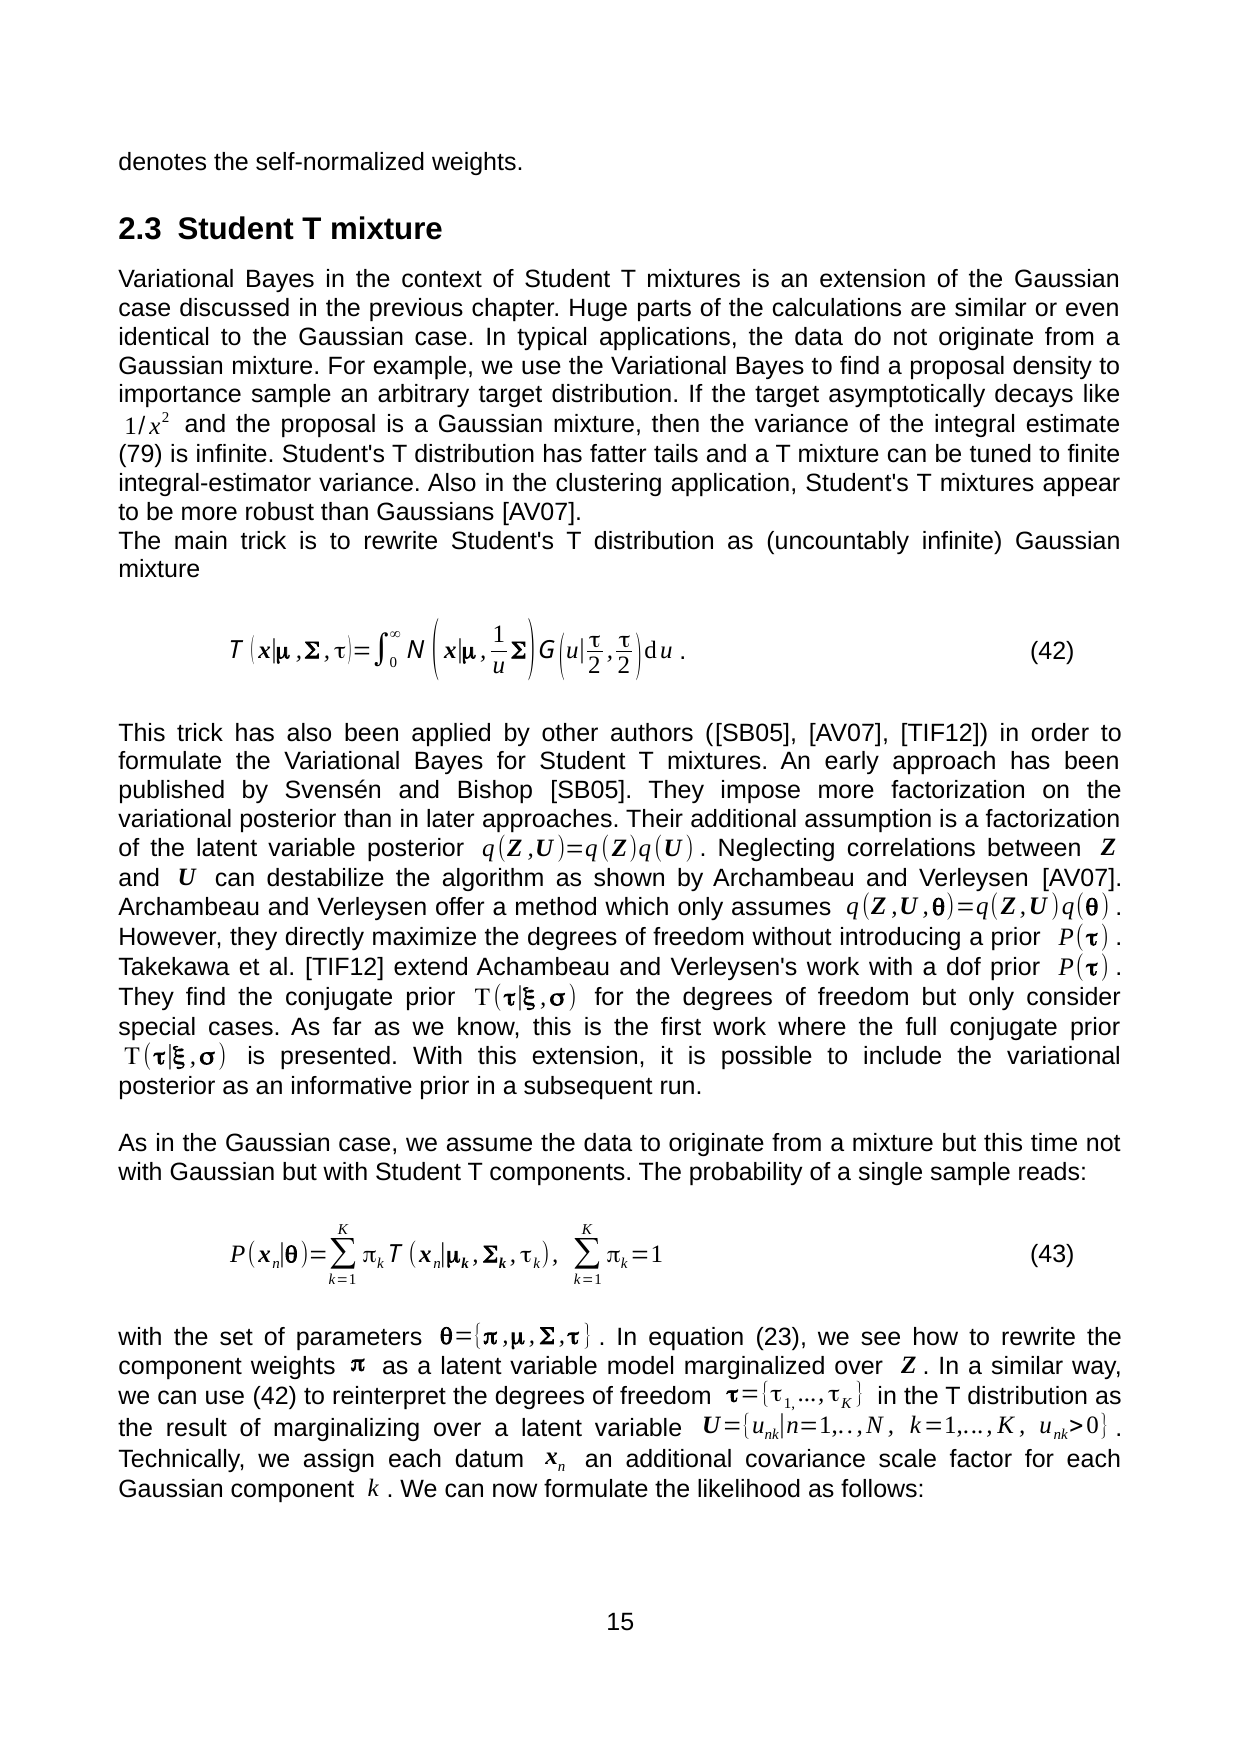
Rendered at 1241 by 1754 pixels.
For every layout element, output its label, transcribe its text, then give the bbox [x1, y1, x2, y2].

text Variational Bayes in the context of Student T mixtures is an extension of the Gaussian case discussed in the previous chapter. Huge parts of the calculations are similar or even identical to the Gaussian case. In typical applications, the data do not originate from a Gaussian mixture. For example, we use the Variational Bayes to find a proposal density to importance sample an arbitrary target distribution. If the target asymptotically decays like and the proposal is a Gaussian mixture, then the variance of the integral estimate (79) is infinite. Student's T distribution has fatter tails and a T mixture can be tuned to finite integral-estimator variance. Also in the clustering application, Student's T mixtures appear to be more robust than Gaussians [AV07]. [118, 264, 1122, 526]
subtitle Student T mixture [118, 210, 1122, 246]
table_header [118, 1215, 217, 1293]
table_header (42) [1024, 612, 1123, 689]
text This trick has also been applied by other authors ([SB05], [AV07], [TIF12]) in order to formulate the Variational Bayes for Student T mixtures. An early approach has been published by Svensén and Bishop [SB05]. They impose more factorization on the variational posterior than in later approaches. Their additional assumption is a factorization of the latent variable posterior . Neglecting correlations between and can destabilize the algorithm as shown by Archambeau and Verleysen [AV07]. Archambeau and Verleysen offer a method which only assumes . However, they directly maximize the degrees of freedom without introducing a prior . Takekawa et al. [TIF12] extend Achambeau and Verleysen's work with a dof prior . They find the conjugate prior for the degrees of freedom but only consider special cases. As far as we know, this is the first work where the full conjugate prior is presented. With this extension, it is possible to include the variational posterior as an informative prior in a subsequent run. [118, 718, 1122, 1099]
table_header [118, 612, 217, 689]
text with the set of parameters . In equation (23), we see how to rewrite the component weights as a latent variable model marginalized over . In a similar way, we can use (42) to reinterpret the degrees of freedom in the T distribution as the result of marginalizing over a latent variable . Technically, we assign each datum an additional covariance scale factor for each Gaussian component . We can now formulate the likelihood as follows: [118, 1322, 1122, 1503]
text The main trick is to rewrite Student's T distribution as (uncountably infinite) Gaussian mixture [118, 526, 1122, 583]
table_header [217, 1215, 1024, 1293]
table_header (43) [1024, 1215, 1123, 1293]
text denotes the self-normalized weights. [118, 147, 1122, 176]
text As in the Gaussian case, we assume the data to originate from a mixture but this time not with Gaussian but with Student T components. The probability of a single sample reads: [118, 1128, 1122, 1186]
table_header . [217, 612, 1024, 689]
